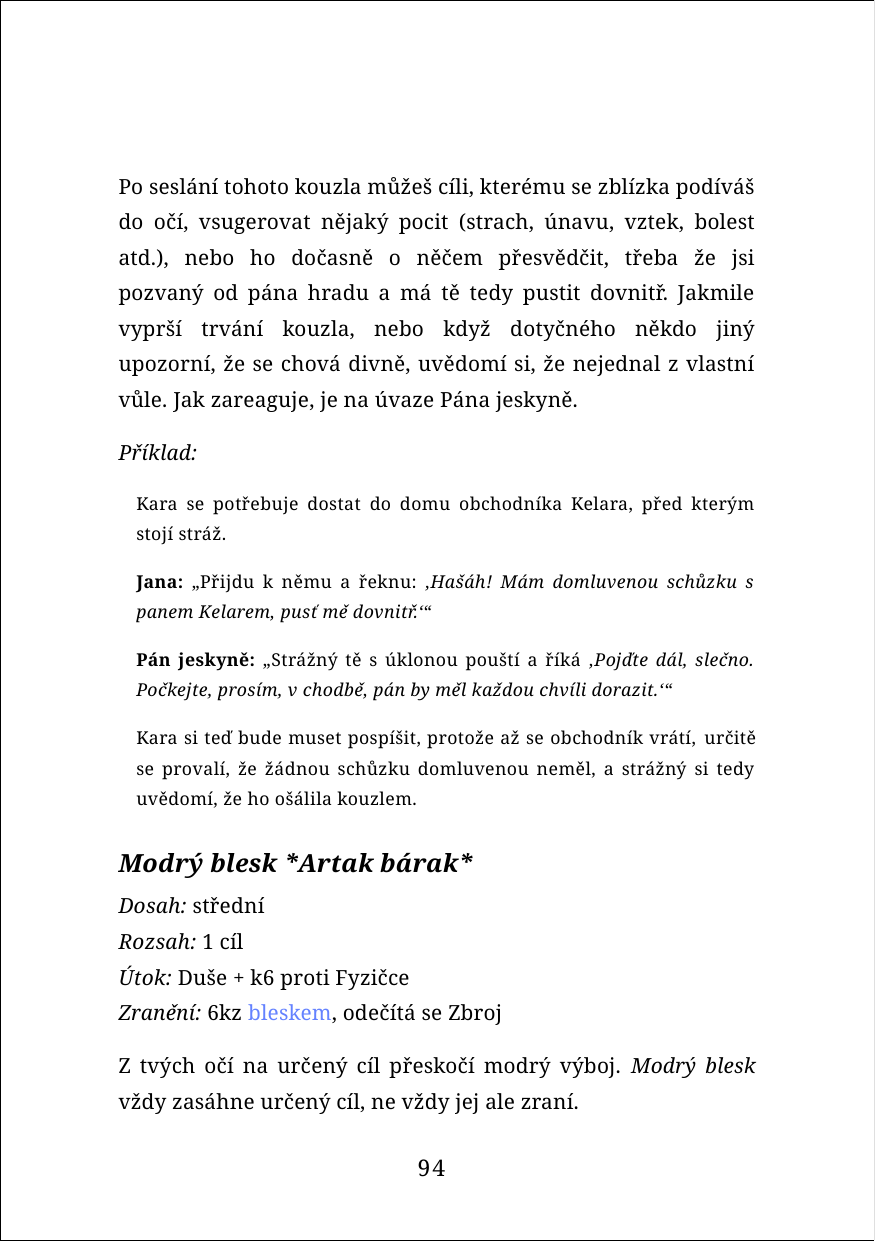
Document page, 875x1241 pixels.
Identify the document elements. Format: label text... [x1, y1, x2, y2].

text Kara si teď bude muset pospíšit, protože až se obchodník vrátí, určitě se provalí, že žádnou schůzku domluvenou neměl, a strážný si tedy uvědomí, že ho ošálila kouzlem. [136, 726, 756, 810]
text Po seslání tohoto kouzla můžeš cíli, kterému se zblízka podíváš do očí, vsugerovat nějaký pocit (strach, únavu, vztek, bolest atd.), nebo ho dočasně o něčem přesvědčit, třeba že jsi pozvaný od pána hradu a má tě tedy pustit dovnitř. Jakmile vyprší trvání kouzla, nebo když dotyčného někdo jiný upozorní, že se chová divně, uvědomí si, že nejednal z vlastní vůle. Jak zareaguje, je na úvaze Pána jeskyně. [118, 172, 756, 413]
text Jana: „Přijdu k němu a řeknu: ‚Hašáh! Mám domluvenou schůzku s panem Kelarem, pusť mě dovnitř.‘“ [136, 569, 756, 624]
text Pán jeskyně: „Strážný tě s úklonou pouští a říká ‚Pojďte dál, slečno. Počkejte, prosím, v chodbě, pán by měl každou chvíli dorazit.‘“ [136, 648, 756, 702]
text Z tvých očí na určený cíl přeskočí modrý výboj. Modrý blesk vždy zasáhne určený cíl, ne vždy jej ale zraní. [118, 1051, 756, 1115]
text Kara se potřebuje dostat do domu obchodníka Kelara, před kterým stojí stráž. [136, 491, 756, 546]
subtitle Modrý blesk *Artak bárak* [118, 846, 756, 880]
text Příklad: [118, 438, 756, 467]
text Dosah: střední Rozsah: 1 cíl Útok: Duše + k6 proti Fyzičce Zranění: 6kz bleskem, odečítá se Zbroj [118, 892, 756, 1027]
